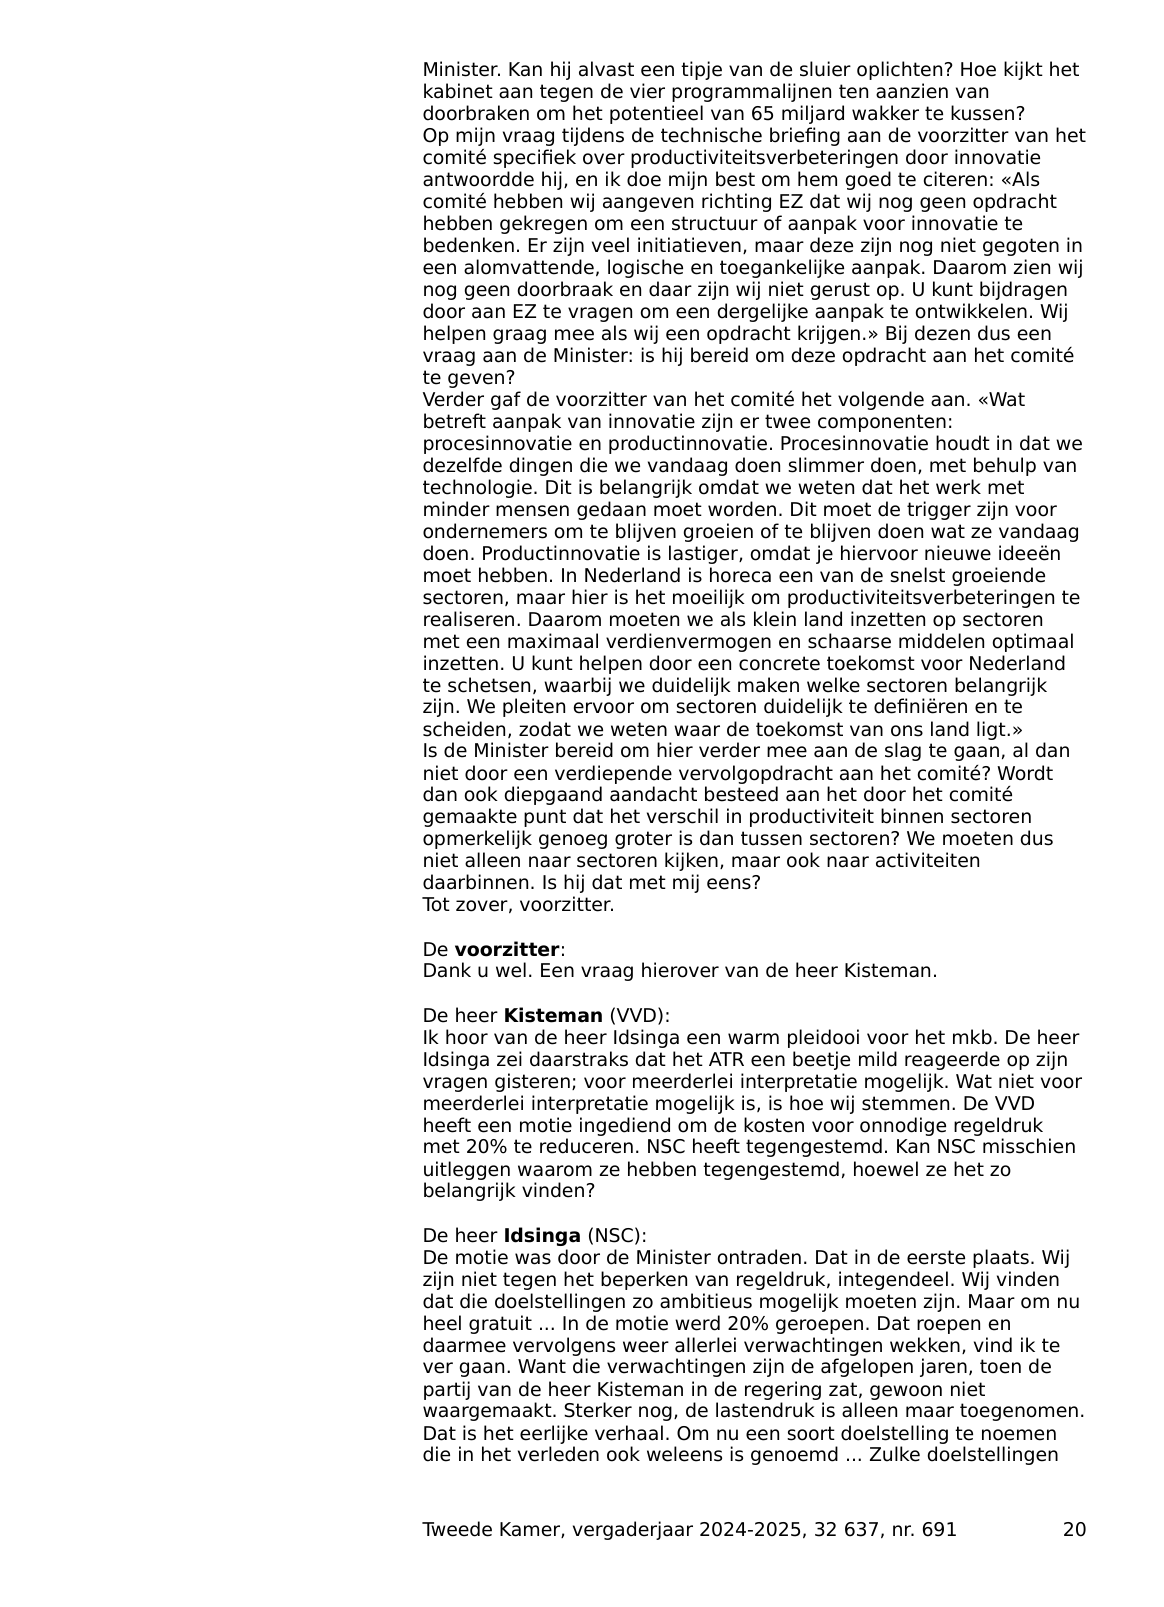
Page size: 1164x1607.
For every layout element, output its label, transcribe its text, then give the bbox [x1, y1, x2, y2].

text Is de Minister bereid om hier verder mee aan de slag te gaan, al dan niet door een verdiepende vervolgopdracht aan het comité? Wordt dan ook diepgaand aandacht besteed aan het door het comité gemaakte punt dat het verschil in productiviteit binnen sectoren opmerkelijk genoeg groter is dan tussen sectoren? We moeten dus niet alleen naar sectoren kijken, maar ook naar activiteiten daarbinnen. Is hij dat met mij eens? [422, 740, 1087, 894]
text Minister. Kan hij alvast een tipje van de sluier oplichten? Hoe kijkt het kabinet aan tegen de vier programmalijnen ten aanzien van doorbraken om het potentieel van 65 miljard wakker te kussen? [422, 59, 1087, 125]
text Tot zover, voorzitter. [422, 894, 1087, 916]
text Op mijn vraag tijdens de technische briefing aan de voorzitter van het comité specifiek over productiviteitsverbeteringen door innovatie antwoordde hij, en ik doe mijn best om hem goed te citeren: «Als comité hebben wij aangeven richting EZ dat wij nog geen opdracht hebben gekregen om een structuur of aanpak voor innovatie te bedenken. Er zijn veel initiatieven, maar deze zijn nog niet gegoten in een alomvattende, logische en toegankelijke aanpak. Daarom zien wij nog geen doorbraak en daar zijn wij niet gerust op. U kunt bijdragen door aan EZ te vragen om een dergelijke aanpak te ontwikkelen. Wij helpen graag mee als wij een opdracht krijgen.» Bij dezen dus een vraag aan de Minister: is hij bereid om deze opdracht aan het comité te geven? [422, 125, 1087, 389]
text De motie was door de Minister ontraden. Dat in de eerste plaats. Wij zijn niet tegen het beperken van regeldruk, integendeel. Wij vinden dat die doelstellingen zo ambitieus mogelijk moeten zijn. Maar om nu heel gratuit ... In de motie werd 20% geroepen. Dat roepen en daarmee vervolgens weer allerlei verwachtingen wekken, vind ik te ver gaan. Want die verwachtingen zijn de afgelopen jaren, toen de partij van de heer Kisteman in de regering zat, gewoon niet waargemaakt. Sterker nog, de lastendruk is alleen maar toegenomen. Dat is het eerlijke verhaal. Om nu een soort doelstelling te noemen die in het verleden ook weleens is genoemd ... Zulke doelstellingen [422, 1247, 1087, 1466]
text Dank u wel. Een vraag hierover van de heer Kisteman. [422, 960, 1087, 982]
text Verder gaf de voorzitter van het comité het volgende aan. «Wat betreft aanpak van innovatie zijn er twee componenten: procesinnovatie en productinnovatie. Procesinnovatie houdt in dat we dezelfde dingen die we vandaag doen slimmer doen, met behulp van technologie. Dit is belangrijk omdat we weten dat het werk met minder mensen gedaan moet worden. Dit moet de trigger zijn voor ondernemers om te blijven groeien of te blijven doen wat ze vandaag doen. Productinnovatie is lastiger, omdat je hiervoor nieuwe ideeën moet hebben. In Nederland is horeca een van de snelst groeiende sectoren, maar hier is het moeilijk om productiviteitsverbeteringen te realiseren. Daarom moeten we als klein land inzetten op sectoren met een maximaal verdienvermogen en schaarse middelen optimaal inzetten. U kunt helpen door een concrete toekomst voor Nederland te schetsen, waarbij we duidelijk maken welke sectoren belangrijk zijn. We pleiten ervoor om sectoren duidelijk te definiëren en te scheiden, zodat we weten waar de toekomst van ons land ligt.» [422, 389, 1087, 740]
text De heer Kisteman (VVD): [422, 1004, 1087, 1027]
text Ik hoor van de heer Idsinga een warm pleidooi voor het mkb. De heer Idsinga zei daarstraks dat het ATR een beetje mild reageerde op zijn vragen gisteren; voor meerderlei interpretatie mogelijk. Wat niet voor meerderlei interpretatie mogelijk is, is hoe wij stemmen. De VVD heeft een motie ingediend om de kosten voor onnodige regeldruk met 20% te reduceren. NSC heeft tegengestemd. Kan NSC misschien uitleggen waarom ze hebben tegengestemd, hoewel ze het zo belangrijk vinden? [422, 1027, 1087, 1202]
text De voorzitter: [422, 938, 1087, 960]
text De heer Idsinga (NSC): [422, 1224, 1087, 1247]
